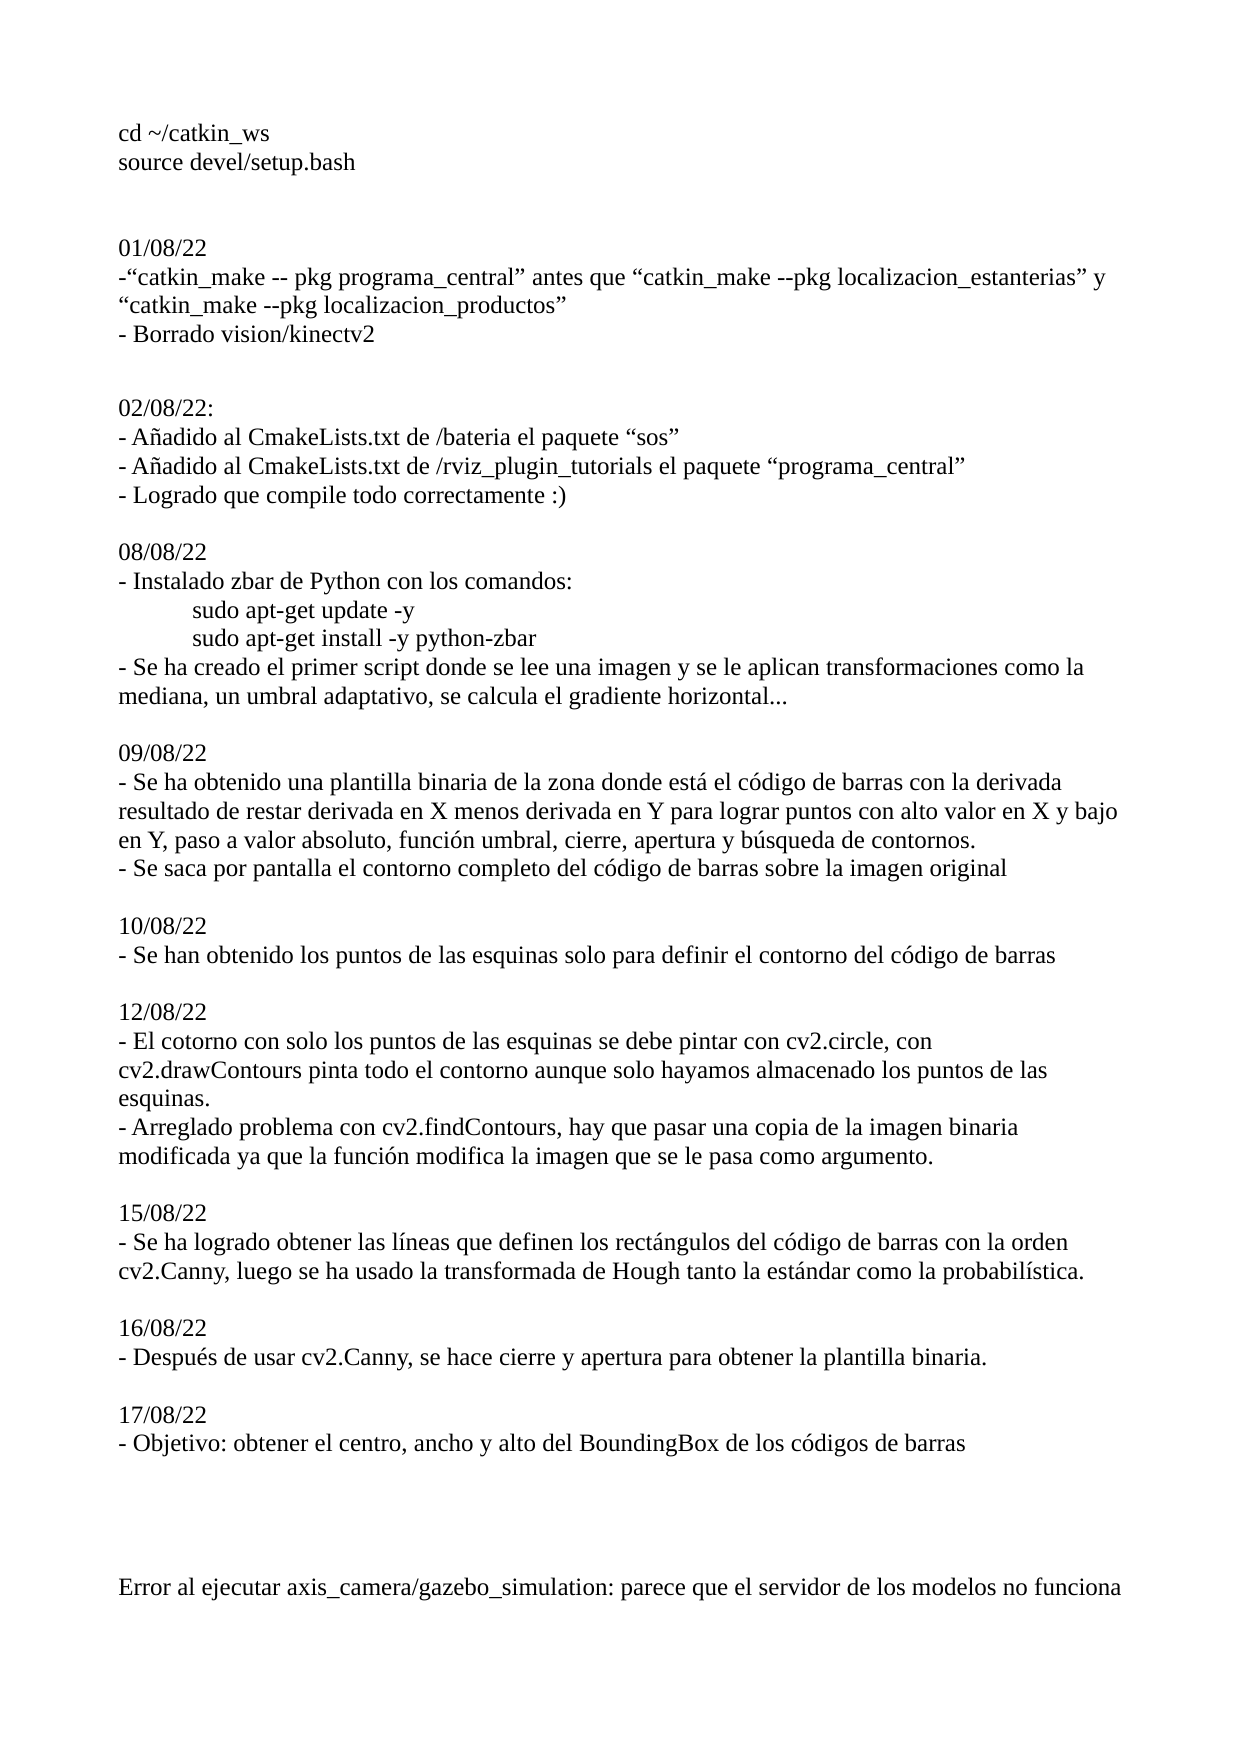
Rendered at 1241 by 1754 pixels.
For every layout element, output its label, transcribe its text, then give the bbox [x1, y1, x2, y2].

text 12/08/22 [118, 997, 1122, 1026]
text - Se ha obtenido una plantilla binaria de la zona donde está el código de barras con la derivada resultado de restar derivada en X menos derivada en Y para lograr puntos con alto valor en X y bajo en Y, paso a valor absoluto, función umbral, cierre, apertura y búsqueda de contornos. [118, 767, 1122, 853]
text 01/08/22 [118, 233, 1122, 262]
text source devel/setup.bash [118, 147, 1122, 176]
text - Se ha logrado obtener las líneas que definen los rectángulos del código de barras con la orden cv2.Canny, luego se ha usado la transformada de Hough tanto la estándar como la probabilística. [118, 1227, 1122, 1285]
text 08/08/22 [118, 537, 1122, 566]
text sudo apt-get install -y python-zbar [118, 623, 1122, 652]
list - Borrado vision/kinectv2 [118, 319, 1122, 348]
text 10/08/22 [118, 911, 1122, 940]
list Error al ejecutar axis_camera/gazebo_simulation: parece que el servidor de los modelos no funciona [118, 1572, 1122, 1601]
list -“catkin_make -- pkg programa_central” antes que “catkin_make --pkg localizacion_estanterias” y “catkin_make --pkg localizacion_productos” [118, 262, 1122, 319]
text - Añadido al CmakeLists.txt de /bateria el paquete “sos” [118, 422, 1122, 451]
text 02/08/22: [118, 393, 1122, 422]
text - Instalado zbar de Python con los comandos: [118, 566, 1122, 595]
text 09/08/22 [118, 738, 1122, 767]
text cd ~/catkin_ws [118, 118, 1122, 147]
text - Logrado que compile todo correctamente :) [118, 480, 1122, 508]
text - El cotorno con solo los puntos de las esquinas se debe pintar con cv2.circle, con cv2.drawContours pinta todo el contorno aunque solo hayamos almacenado los puntos de las esquinas. [118, 1026, 1122, 1112]
text 17/08/22 [118, 1400, 1122, 1428]
text 16/08/22 [118, 1313, 1122, 1342]
text - Se ha creado el primer script donde se lee una imagen y se le aplican transformaciones como la mediana, un umbral adaptativo, se calcula el gradiente horizontal... [118, 652, 1122, 710]
text - Se han obtenido los puntos de las esquinas solo para definir el contorno del código de barras [118, 940, 1122, 968]
text sudo apt-get update -y [118, 595, 1122, 623]
text - Arreglado problema con cv2.findContours, hay que pasar una copia de la imagen binaria modificada ya que la función modifica la imagen que se le pasa como argumento. [118, 1112, 1122, 1170]
text - Objetivo: obtener el centro, ancho y alto del BoundingBox de los códigos de barras [118, 1428, 1122, 1457]
text - Después de usar cv2.Canny, se hace cierre y apertura para obtener la plantilla binaria. [118, 1342, 1122, 1371]
text - Se saca por pantalla el contorno completo del código de barras sobre la imagen original [118, 853, 1122, 882]
text 15/08/22 [118, 1198, 1122, 1227]
text - Añadido al CmakeLists.txt de /rviz_plugin_tutorials el paquete “programa_central” [118, 451, 1122, 480]
